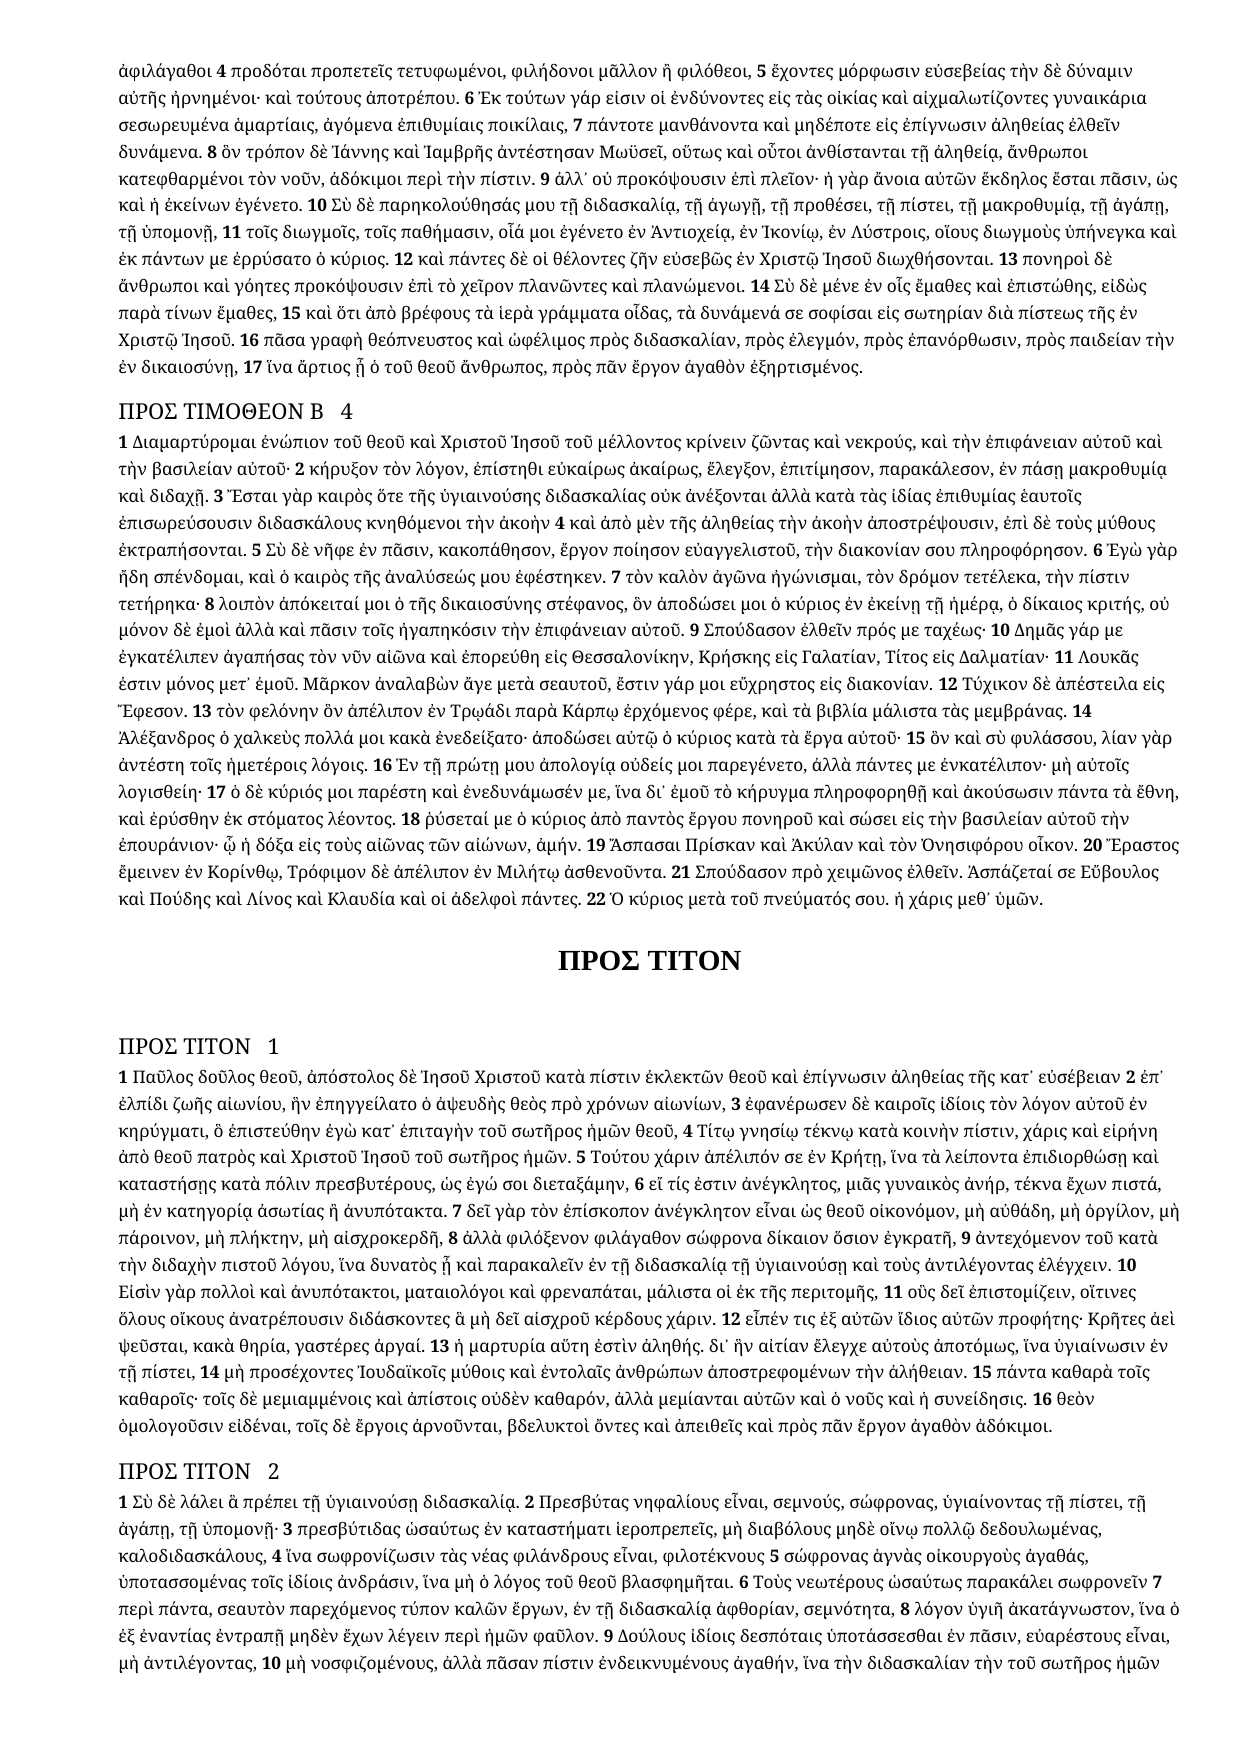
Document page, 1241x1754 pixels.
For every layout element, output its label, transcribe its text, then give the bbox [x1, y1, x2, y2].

subtitle ΠΡΟΣ ΤΙΤΟΝ [118, 943, 1181, 977]
text 1 Παῦλος δοῦλος θεοῦ, ἀπόστολος δὲ Ἰησοῦ Χριστοῦ κατὰ πίστιν ἐκλεκτῶν θεοῦ καὶ ἐπίγνωσιν ἀληθείας τῆς κατ᾽ εὐσέβειαν 2 ἐπ᾽ ἐλπίδι ζωῆς αἰωνίου, ἣν ἐπηγγείλατο ὁ ἀψευδὴς θεὸς πρὸ χρόνων αἰωνίων, 3 ἐφανέρωσεν δὲ καιροῖς ἰδίοις τὸν λόγον αὐτοῦ ἐν κηρύγματι, ὃ ἐπιστεύθην ἐγὼ κατ᾽ ἐπιταγὴν τοῦ σωτῆρος ἡμῶν θεοῦ, 4 Τίτῳ γνησίῳ τέκνῳ κατὰ κοινὴν πίστιν, χάρις καὶ εἰρήνη ἀπὸ θεοῦ πατρὸς καὶ Χριστοῦ Ἰησοῦ τοῦ σωτῆρος ἡμῶν. 5 Τούτου χάριν ἀπέλιπόν σε ἐν Κρήτῃ, ἵνα τὰ λείποντα ἐπιδιορθώσῃ καὶ καταστήσῃς κατὰ πόλιν πρεσβυτέρους, ὡς ἐγώ σοι διεταξάμην, 6 εἴ τίς ἐστιν ἀνέγκλητος, μιᾶς γυναικὸς ἀνήρ, τέκνα ἔχων πιστά, μὴ ἐν κατηγορίᾳ ἀσωτίας ἢ ἀνυπότακτα. 7 δεῖ γὰρ τὸν ἐπίσκοπον ἀνέγκλητον εἶναι ὡς θεοῦ οἰκονόμον, μὴ αὐθάδη, μὴ ὀργίλον, μὴ πάροινον, μὴ πλήκτην, μὴ αἰσχροκερδῆ, 8 ἀλλὰ φιλόξενον φιλάγαθον σώφρονα δίκαιον ὅσιον ἐγκρατῆ, 9 ἀντεχόμενον τοῦ κατὰ τὴν διδαχὴν πιστοῦ λόγου, ἵνα δυνατὸς ᾖ καὶ παρακαλεῖν ἐν τῇ διδασκαλίᾳ τῇ ὑγιαινούσῃ καὶ τοὺς ἀντιλέγοντας ἐλέγχειν. 10 Εἰσὶν γὰρ πολλοὶ καὶ ἀνυπότακτοι, ματαιολόγοι καὶ φρεναπάται, μάλιστα οἱ ἐκ τῆς περιτομῆς, 11 οὓς δεῖ ἐπιστομίζειν, οἵτινες ὅλους οἴκους ἀνατρέπουσιν διδάσκοντες ἃ μὴ δεῖ αἰσχροῦ κέρδους χάριν. 12 εἶπέν τις ἐξ αὐτῶν ἴδιος αὐτῶν προφήτης· Κρῆτες ἀεὶ ψεῦσται, κακὰ θηρία, γαστέρες ἀργαί. 13 ἡ μαρτυρία αὕτη ἐστὶν ἀληθής. δι᾽ ἣν αἰτίαν ἔλεγχε αὐτοὺς ἀποτόμως, ἵνα ὑγιαίνωσιν ἐν τῇ πίστει, 14 μὴ προσέχοντες Ἰουδαϊκοῖς μύθοις καὶ ἐντολαῖς ἀνθρώπων ἀποστρεφομένων τὴν ἀλήθειαν. 15 πάντα καθαρὰ τοῖς καθαροῖς· τοῖς δὲ μεμιαμμένοις καὶ ἀπίστοις οὐδὲν καθαρόν, ἀλλὰ μεμίανται αὐτῶν καὶ ὁ νοῦς καὶ ἡ συνείδησις. 16 θεὸν ὁμολογοῦσιν εἰδέναι, τοῖς δὲ ἔργοις ἀρνοῦνται, βδελυκτοὶ ὄντες καὶ ἀπειθεῖς καὶ πρὸς πᾶν ἔργον ἀγαθὸν ἀδόκιμοι. [118, 1065, 1181, 1438]
text ἀφιλάγαθοι 4 προδόται προπετεῖς τετυφωμένοι, φιλήδονοι μᾶλλον ἢ φιλόθεοι, 5 ἔχοντες μόρφωσιν εὐσεβείας τὴν δὲ δύναμιν αὐτῆς ἠρνημένοι· καὶ τούτους ἀποτρέπου. 6 Ἐκ τούτων γάρ εἰσιν οἱ ἐνδύνοντες εἰς τὰς οἰκίας καὶ αἰχμαλωτίζοντες γυναικάρια σεσωρευμένα ἁμαρτίαις, ἀγόμενα ἐπιθυμίαις ποικίλαις, 7 πάντοτε μανθάνοντα καὶ μηδέποτε εἰς ἐπίγνωσιν ἀληθείας ἐλθεῖν δυνάμενα. 8 ὃν τρόπον δὲ Ἰάννης καὶ Ἰαμβρῆς ἀντέστησαν Μωϋσεῖ, οὕτως καὶ οὗτοι ἀνθίστανται τῇ ἀληθείᾳ, ἄνθρωποι κατεφθαρμένοι τὸν νοῦν, ἀδόκιμοι περὶ τὴν πίστιν. 9 ἀλλ᾽ οὐ προκόψουσιν ἐπὶ πλεῖον· ἡ γὰρ ἄνοια αὐτῶν ἔκδηλος ἔσται πᾶσιν, ὡς καὶ ἡ ἐκείνων ἐγένετο. 10 Σὺ δὲ παρηκολούθησάς μου τῇ διδασκαλίᾳ, τῇ ἀγωγῇ, τῇ προθέσει, τῇ πίστει, τῇ μακροθυμίᾳ, τῇ ἀγάπῃ, τῇ ὑπομονῇ, 11 τοῖς διωγμοῖς, τοῖς παθήμασιν, οἷά μοι ἐγένετο ἐν Ἀντιοχείᾳ, ἐν Ἰκονίῳ, ἐν Λύστροις, οἵους διωγμοὺς ὑπήνεγκα καὶ ἐκ πάντων με ἐρρύσατο ὁ κύριος. 12 καὶ πάντες δὲ οἱ θέλοντες ζῆν εὐσεβῶς ἐν Χριστῷ Ἰησοῦ διωχθήσονται. 13 πονηροὶ δὲ ἄνθρωποι καὶ γόητες προκόψουσιν ἐπὶ τὸ χεῖρον πλανῶντες καὶ πλανώμενοι. 14 Σὺ δὲ μένε ἐν οἷς ἔμαθες καὶ ἐπιστώθης, εἰδὼς παρὰ τίνων ἔμαθες, 15 καὶ ὅτι ἀπὸ βρέφους τὰ ἱερὰ γράμματα οἶδας, τὰ δυνάμενά σε σοφίσαι εἰς σωτηρίαν διὰ πίστεως τῆς ἐν Χριστῷ Ἰησοῦ. 16 πᾶσα γραφὴ θεόπνευστος καὶ ὠφέλιμος πρὸς διδασκαλίαν, πρὸς ἐλεγμόν, πρὸς ἐπανόρθωσιν, πρὸς παιδείαν τὴν ἐν δικαιοσύνῃ, 17 ἵνα ἄρτιος ᾖ ὁ τοῦ θεοῦ ἄνθρωπος, πρὸς πᾶν ἔργον ἀγαθὸν ἐξηρτισμένος. [118, 59, 1181, 378]
text 1 Διαμαρτύρομαι ἐνώπιον τοῦ θεοῦ καὶ Χριστοῦ Ἰησοῦ τοῦ μέλλοντος κρίνειν ζῶντας καὶ νεκρούς, καὶ τὴν ἐπιφάνειαν αὐτοῦ καὶ τὴν βασιλείαν αὐτοῦ· 2 κήρυξον τὸν λόγον, ἐπίστηθι εὐκαίρως ἀκαίρως, ἔλεγξον, ἐπιτίμησον, παρακάλεσον, ἐν πάσῃ μακροθυμίᾳ καὶ διδαχῇ. 3 Ἔσται γὰρ καιρὸς ὅτε τῆς ὑγιαινούσης διδασκαλίας οὐκ ἀνέξονται ἀλλὰ κατὰ τὰς ἰδίας ἐπιθυμίας ἑαυτοῖς ἐπισωρεύσουσιν διδασκάλους κνηθόμενοι τὴν ἀκοὴν 4 καὶ ἀπὸ μὲν τῆς ἀληθείας τὴν ἀκοὴν ἀποστρέψουσιν, ἐπὶ δὲ τοὺς μύθους ἐκτραπήσονται. 5 Σὺ δὲ νῆφε ἐν πᾶσιν, κακοπάθησον, ἔργον ποίησον εὐαγγελιστοῦ, τὴν διακονίαν σου πληροφόρησον. 6 Ἐγὼ γὰρ ἤδη σπένδομαι, καὶ ὁ καιρὸς τῆς ἀναλύσεώς μου ἐφέστηκεν. 7 τὸν καλὸν ἀγῶνα ἠγώνισμαι, τὸν δρόμον τετέλεκα, τὴν πίστιν τετήρηκα· 8 λοιπὸν ἀπόκειταί μοι ὁ τῆς δικαιοσύνης στέφανος, ὃν ἀποδώσει μοι ὁ κύριος ἐν ἐκείνῃ τῇ ἡμέρᾳ, ὁ δίκαιος κριτής, οὐ μόνον δὲ ἐμοὶ ἀλλὰ καὶ πᾶσιν τοῖς ἠγαπηκόσιν τὴν ἐπιφάνειαν αὐτοῦ. 9 Σπούδασον ἐλθεῖν πρός με ταχέως· 10 Δημᾶς γάρ με ἐγκατέλιπεν ἀγαπήσας τὸν νῦν αἰῶνα καὶ ἐπορεύθη εἰς Θεσσαλονίκην, Κρήσκης εἰς Γαλατίαν, Τίτος εἰς Δαλματίαν· 11 Λουκᾶς ἐστιν μόνος μετ᾽ ἐμοῦ. Μᾶρκον ἀναλαβὼν ἄγε μετὰ σεαυτοῦ, ἔστιν γάρ μοι εὔχρηστος εἰς διακονίαν. 12 Τύχικον δὲ ἀπέστειλα εἰς Ἔφεσον. 13 τὸν φελόνην ὃν ἀπέλιπον ἐν Τρῳάδι παρὰ Κάρπῳ ἐρχόμενος φέρε, καὶ τὰ βιβλία μάλιστα τὰς μεμβράνας. 14 Ἀλέξανδρος ὁ χαλκεὺς πολλά μοι κακὰ ἐνεδείξατο· ἀποδώσει αὐτῷ ὁ κύριος κατὰ τὰ ἔργα αὐτοῦ· 15 ὃν καὶ σὺ φυλάσσου, λίαν γὰρ ἀντέστη τοῖς ἡμετέροις λόγοις. 16 Ἐν τῇ πρώτῃ μου ἀπολογίᾳ οὐδείς μοι παρεγένετο, ἀλλὰ πάντες με ἐνκατέλιπον· μὴ αὐτοῖς λογισθείη· 17 ὁ δὲ κύριός μοι παρέστη καὶ ἐνεδυνάμωσέν με, ἵνα δι᾽ ἐμοῦ τὸ κήρυγμα πληροφορηθῇ καὶ ἀκούσωσιν πάντα τὰ ἔθνη, καὶ ἐρύσθην ἐκ στόματος λέοντος. 18 ῥύσεταί με ὁ κύριος ἀπὸ παντὸς ἔργου πονηροῦ καὶ σώσει εἰς τὴν βασιλείαν αὐτοῦ τὴν ἐπουράνιον· ᾧ ἡ δόξα εἰς τοὺς αἰῶνας τῶν αἰώνων, ἀμήν. 19 Ἄσπασαι Πρίσκαν καὶ Ἀκύλαν καὶ τὸν Ὀνησιφόρου οἶκον. 20 Ἔραστος ἔμεινεν ἐν Κορίνθῳ, Τρόφιμον δὲ ἀπέλιπον ἐν Μιλήτῳ ἀσθενοῦντα. 21 Σπούδασον πρὸ χειμῶνος ἐλθεῖν. Ἀσπάζεταί σε Εὔβουλος καὶ Πούδης καὶ Λίνος καὶ Κλαυδία καὶ οἱ ἀδελφοὶ πάντες. 22 Ὁ κύριος μετὰ τοῦ πνεύματός σου. ἡ χάρις μεθ᾽ ὑμῶν. [118, 430, 1181, 911]
text ΠΡΟΣ ΤΙΤΟΝ 2 [118, 1456, 1181, 1486]
text ΠΡΟΣ ΤΙΤΟΝ 1 [118, 1031, 1181, 1061]
text 1 Σὺ δὲ λάλει ἃ πρέπει τῇ ὑγιαινούσῃ διδασκαλίᾳ. 2 Πρεσβύτας νηφαλίους εἶναι, σεμνούς, σώφρονας, ὑγιαίνοντας τῇ πίστει, τῇ ἀγάπῃ, τῇ ὑπομονῇ· 3 πρεσβύτιδας ὡσαύτως ἐν καταστήματι ἱεροπρεπεῖς, μὴ διαβόλους μηδὲ οἴνῳ πολλῷ δεδουλωμένας, καλοδιδασκάλους, 4 ἵνα σωφρονίζωσιν τὰς νέας φιλάνδρους εἶναι, φιλοτέκνους 5 σώφρονας ἁγνὰς οἰκουργοὺς ἀγαθάς, ὑποτασσομένας τοῖς ἰδίοις ἀνδράσιν, ἵνα μὴ ὁ λόγος τοῦ θεοῦ βλασφημῆται. 6 Τοὺς νεωτέρους ὡσαύτως παρακάλει σωφρονεῖν 7 περὶ πάντα, σεαυτὸν παρεχόμενος τύπον καλῶν ἔργων, ἐν τῇ διδασκαλίᾳ ἀφθορίαν, σεμνότητα, 8 λόγον ὑγιῆ ἀκατάγνωστον, ἵνα ὁ ἐξ ἐναντίας ἐντραπῇ μηδὲν ἔχων λέγειν περὶ ἡμῶν φαῦλον. 9 Δούλους ἰδίοις δεσπόταις ὑποτάσσεσθαι ἐν πᾶσιν, εὐαρέστους εἶναι, μὴ ἀντιλέγοντας, 10 μὴ νοσφιζομένους, ἀλλὰ πᾶσαν πίστιν ἐνδεικνυμένους ἀγαθήν, ἵνα τὴν διδασκαλίαν τὴν τοῦ σωτῆρος ἡμῶν [118, 1490, 1181, 1674]
text ΠΡΟΣ ΤΙΜΟΘΕΟΝ Β 4 [118, 396, 1181, 426]
